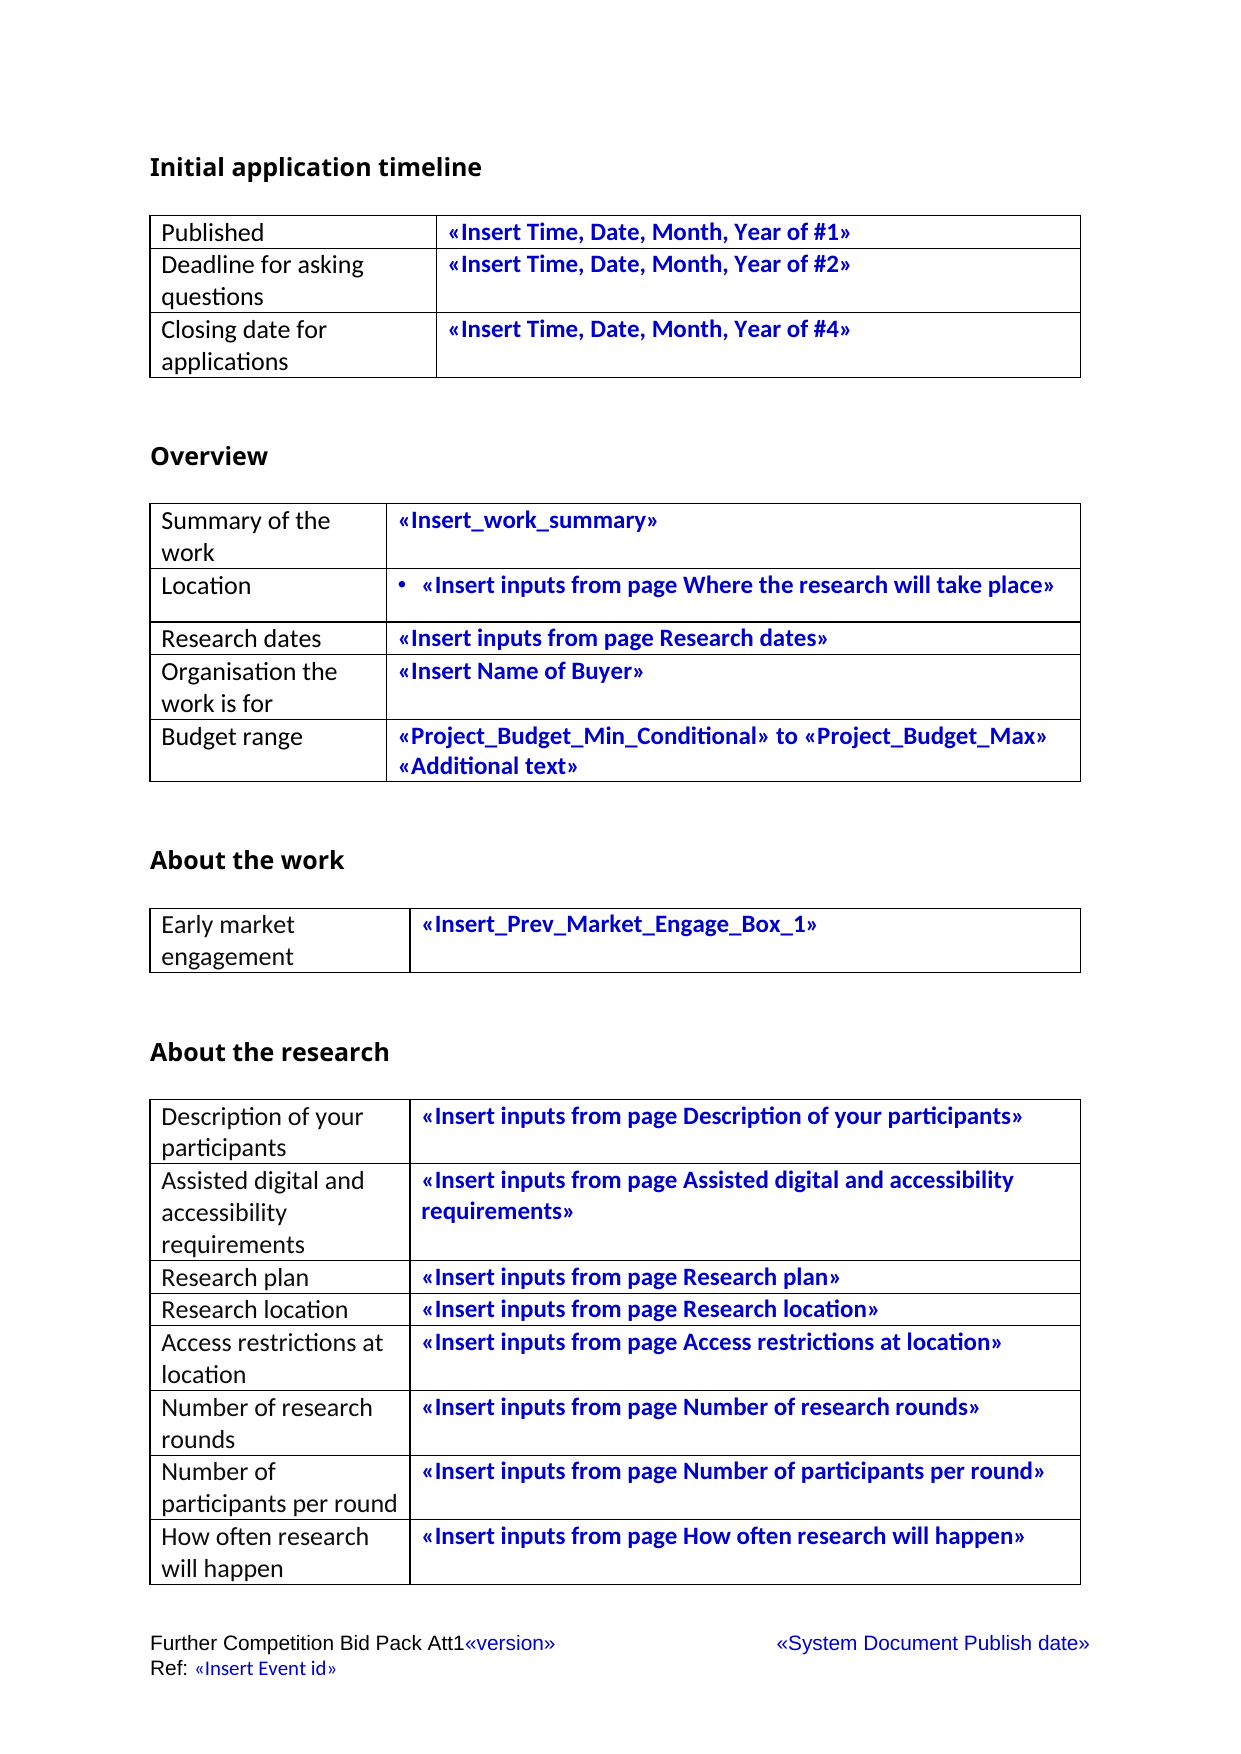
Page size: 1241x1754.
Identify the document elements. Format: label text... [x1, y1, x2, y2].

table_cell «Insert inputs from page How often research will happen» [411, 1520, 1080, 1584]
text Initial application timeline [150, 150, 1090, 184]
table_header «Insert_Prev_Market_Engage_Box_1» [411, 909, 1080, 972]
table_cell Research dates [151, 623, 386, 654]
table_cell «Insert Time, Date, Month, Year of #4» [437, 313, 1080, 377]
table_header «Insert Time, Date, Month, Year of #1» [437, 216, 1080, 247]
table_cell «Insert inputs from page Number of research rounds» [411, 1391, 1080, 1454]
table_cell Budget range [151, 720, 386, 781]
table_cell «Insert inputs from page Number of participants per round» [411, 1456, 1080, 1519]
table_cell «Project_Budget_Min_Conditional» to «Project_Budget_Max» «Additional text» [387, 720, 1080, 781]
text About the work [150, 843, 1090, 877]
table_cell Research location [151, 1294, 409, 1325]
table_cell «Insert inputs from page Assisted digital and accessibility requirements» [411, 1164, 1080, 1260]
table_cell «Insert inputs from page Research plan» [411, 1261, 1080, 1292]
table_cell Assisted digital and accessibility requirements [151, 1164, 409, 1260]
table_cell Deadline for asking questions [151, 249, 436, 312]
table_cell Organisation the work is for [151, 655, 386, 719]
table_header Published [151, 216, 436, 247]
table_cell Access restrictions at location [151, 1326, 409, 1390]
table_cell Research plan [151, 1261, 409, 1292]
table_cell Location [151, 569, 386, 621]
table_cell «Insert inputs from page Research dates» [387, 623, 1080, 654]
table_cell «Insert Name of Buyer» [387, 655, 1080, 719]
table_header Description of your participants [151, 1100, 409, 1163]
table_header «Insert inputs from page Description of your participants» [411, 1100, 1080, 1163]
table_header «Insert_work_summary» [387, 504, 1080, 568]
table_cell Number of participants per round [151, 1456, 409, 1519]
table_cell How often research will happen [151, 1520, 409, 1584]
table_cell «Insert inputs from page Research location» [411, 1294, 1080, 1325]
table_cell «Insert inputs from page Access restrictions at location» [411, 1326, 1080, 1390]
text Overview [150, 439, 1090, 473]
table_cell «Insert Time, Date, Month, Year of #2» [437, 249, 1080, 312]
text About the research [150, 1034, 1090, 1068]
table_header Early market engagement [151, 909, 409, 972]
table_header Summary of the work [151, 504, 386, 568]
table_cell «Insert inputs from page Where the research will take place» [387, 569, 1080, 621]
table_cell Closing date for applications [151, 313, 436, 377]
table_cell Number of research rounds [151, 1391, 409, 1454]
